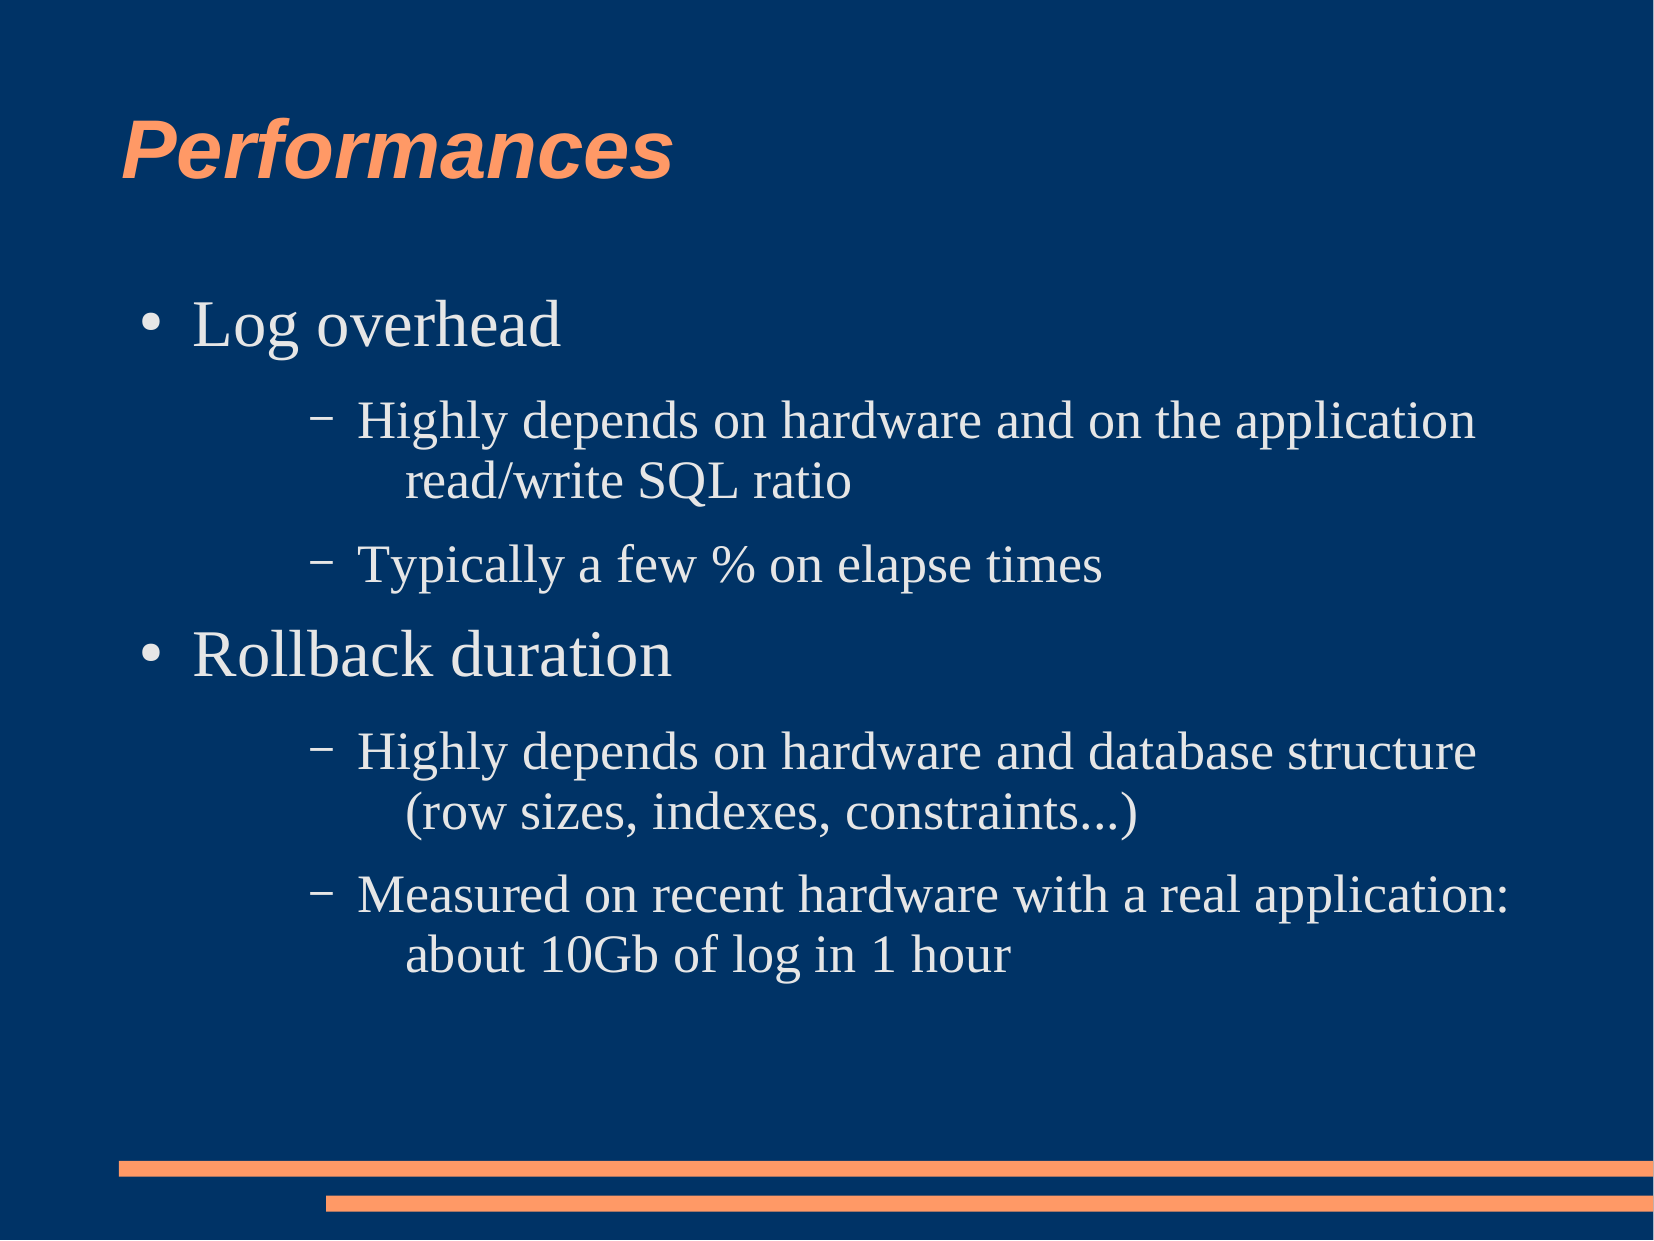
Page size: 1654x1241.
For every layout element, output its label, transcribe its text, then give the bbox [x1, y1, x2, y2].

title Performances [121, 53, 1534, 246]
list Log overhead Highly depends on hardware and on the application read/write SQL ratio Typically a few % on elapse times Rollback duration Highly depends on hardware and database structure (row sizes, indexes, constraints...) Measured on recent hardware with a real application: about 10Gb of log in 1 hour [121, 286, 1561, 1082]
